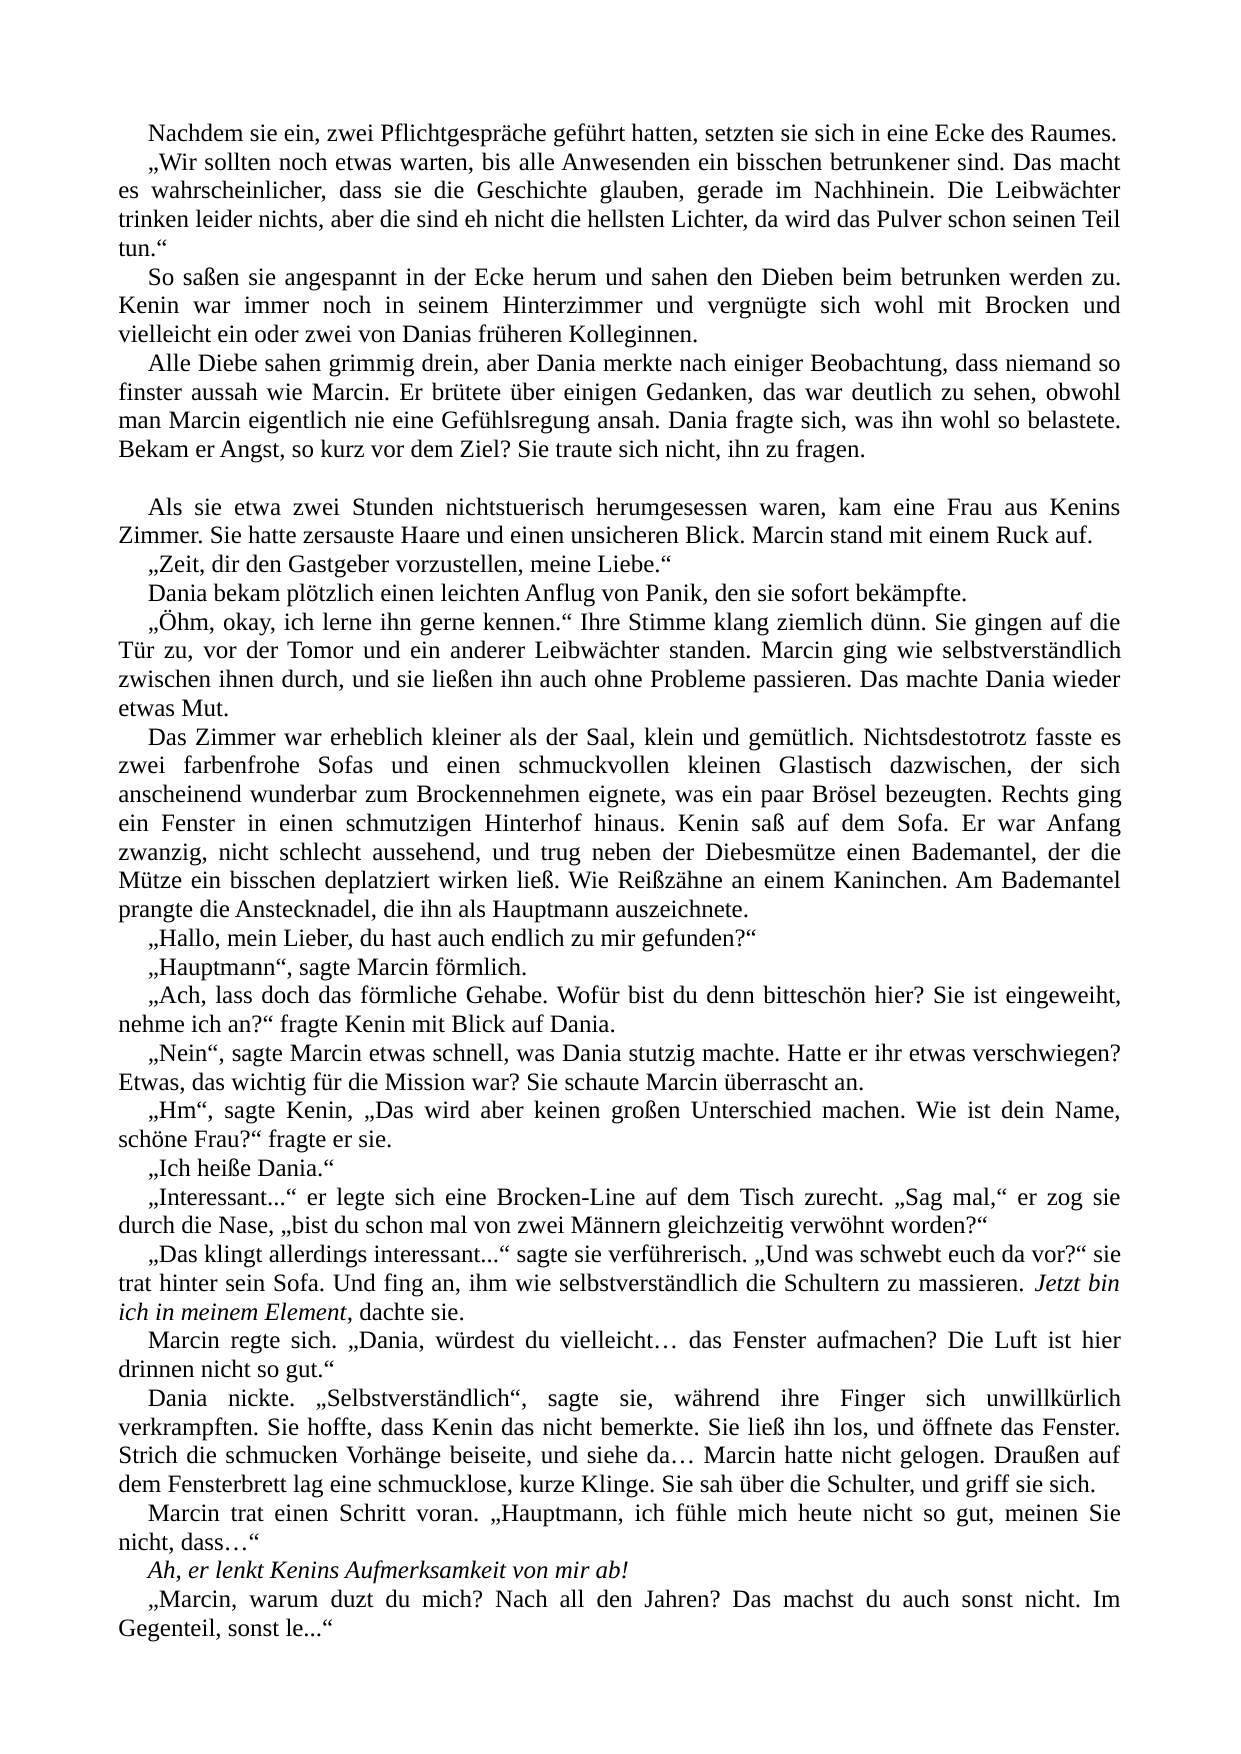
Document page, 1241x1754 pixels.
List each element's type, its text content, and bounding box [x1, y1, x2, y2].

text „Hm“, sagte Kenin, „Das wird aber keinen großen Unterschied machen. Wie ist dein Name, schöne Frau?“ fragte er sie. [118, 1096, 1122, 1153]
text „Ich heiße Dania.“ [118, 1153, 1122, 1182]
text „Öhm, okay, ich lerne ihn gerne kennen.“ Ihre Stimme klang ziemlich dünn. Sie gingen auf die Tür zu, vor der Tomor und ein anderer Leibwächter standen. Marcin ging wie selbstverständlich zwischen ihnen durch, und sie ließen ihn auch ohne Probleme passieren. Das machte Dania wieder etwas Mut. [118, 607, 1122, 722]
text „Marcin, warum duzt du mich? Nach all den Jahren? Das machst du auch sonst nicht. Im Gegenteil, sonst le...“ [118, 1584, 1122, 1642]
text Marcin regte sich. „Dania, würdest du vielleicht… das Fenster aufmachen? Die Luft ist hier drinnen nicht so gut.“ [118, 1326, 1122, 1383]
text „Wir sollten noch etwas warten, bis alle Anwesenden ein bisschen betrunkener sind. Das macht es wahrscheinlicher, dass sie die Geschichte glauben, gerade im Nachhinein. Die Leibwächter trinken leider nichts, aber die sind eh nicht die hellsten Lichter, da wird das Pulver schon seinen Teil tun.“ [118, 147, 1122, 262]
text Alle Diebe sahen grimmig drein, aber Dania merkte nach einiger Beobachtung, dass niemand so finster aussah wie Marcin. Er brütete über einigen Gedanken, das war deutlich zu sehen, obwohl man Marcin eigentlich nie eine Gefühlsregung ansah. Dania fragte sich, was ihn wohl so belastete. Bekam er Angst, so kurz vor dem Ziel? Sie traute sich nicht, ihn zu fragen. [118, 348, 1122, 463]
text Nachdem sie ein, zwei Pflichtgespräche geführt hatten, setzten sie sich in eine Ecke des Raumes. [118, 118, 1122, 147]
text Als sie etwa zwei Stunden nichtstuerisch herumgesessen waren, kam eine Frau aus Kenins Zimmer. Sie hatte zersauste Haare und einen unsicheren Blick. Marcin stand mit einem Ruck auf. [118, 492, 1122, 549]
text „Zeit, dir den Gastgeber vorzustellen, meine Liebe.“ [118, 549, 1122, 578]
text „Hauptmann“, sagte Marcin förmlich. [118, 952, 1122, 981]
text Dania bekam plötzlich einen leichten Anflug von Panik, den sie sofort bekämpfte. [118, 578, 1122, 607]
text Das Zimmer war erheblich kleiner als der Saal, klein und gemütlich. Nichtsdestotrotz fasste es zwei farbenfrohe Sofas und einen schmuckvollen kleinen Glastisch dazwischen, der sich anscheinend wunderbar zum Brockennehmen eignete, was ein paar Brösel bezeugten. Rechts ging ein Fenster in einen schmutzigen Hinterhof hinaus. Kenin saß auf dem Sofa. Er war Anfang zwanzig, nicht schlecht aussehend, und trug neben der Diebesmütze einen Bademantel, der die Mütze ein bisschen deplatziert wirken ließ. Wie Reißzähne an einem Kaninchen. Am Bademantel prangte die Anstecknadel, die ihn als Hauptmann auszeichnete. [118, 722, 1122, 923]
text „Das klingt allerdings interessant...“ sagte sie verführerisch. „Und was schwebt euch da vor?“ sie trat hinter sein Sofa. Und fing an, ihm wie selbstverständlich die Schultern zu massieren. Jetzt bin ich in meinem Element, dachte sie. [118, 1239, 1122, 1326]
text So saßen sie angespannt in der Ecke herum und sahen den Dieben beim betrunken werden zu. Kenin war immer noch in seinem Hinterzimmer und vergnügte sich wohl mit Brocken und vielleicht ein oder zwei von Danias früheren Kolleginnen. [118, 262, 1122, 348]
text „Nein“, sagte Marcin etwas schnell, was Dania stutzig machte. Hatte er ihr etwas verschwiegen?Etwas, das wichtig für die Mission war? Sie schaute Marcin überrascht an. [118, 1038, 1122, 1096]
text Marcin trat einen Schritt voran. „Hauptmann, ich fühle mich heute nicht so gut, meinen Sie nicht, dass…“ [118, 1498, 1122, 1556]
text „Interessant...“ er legte sich eine Brocken-Line auf dem Tisch zurecht. „Sag mal,“ er zog sie durch die Nase, „bist du schon mal von zwei Männern gleichzeitig verwöhnt worden?“ [118, 1182, 1122, 1239]
text „Hallo, mein Lieber, du hast auch endlich zu mir gefunden?“ [118, 923, 1122, 952]
text „Ach, lass doch das förmliche Gehabe. Wofür bist du denn bitteschön hier? Sie ist eingeweiht, nehme ich an?“ fragte Kenin mit Blick auf Dania. [118, 981, 1122, 1038]
text Dania nickte. „Selbstverständlich“, sagte sie, während ihre Finger sich unwillkürlich verkrampften. Sie hoffte, dass Kenin das nicht bemerkte. Sie ließ ihn los, und öffnete das Fenster. Strich die schmucken Vorhänge beiseite, und siehe da… Marcin hatte nicht gelogen. Draußen auf dem Fensterbrett lag eine schmucklose, kurze Klinge. Sie sah über die Schulter, und griff sie sich. [118, 1383, 1122, 1498]
text Ah, er lenkt Kenins Aufmerksamkeit von mir ab! [118, 1556, 1122, 1584]
